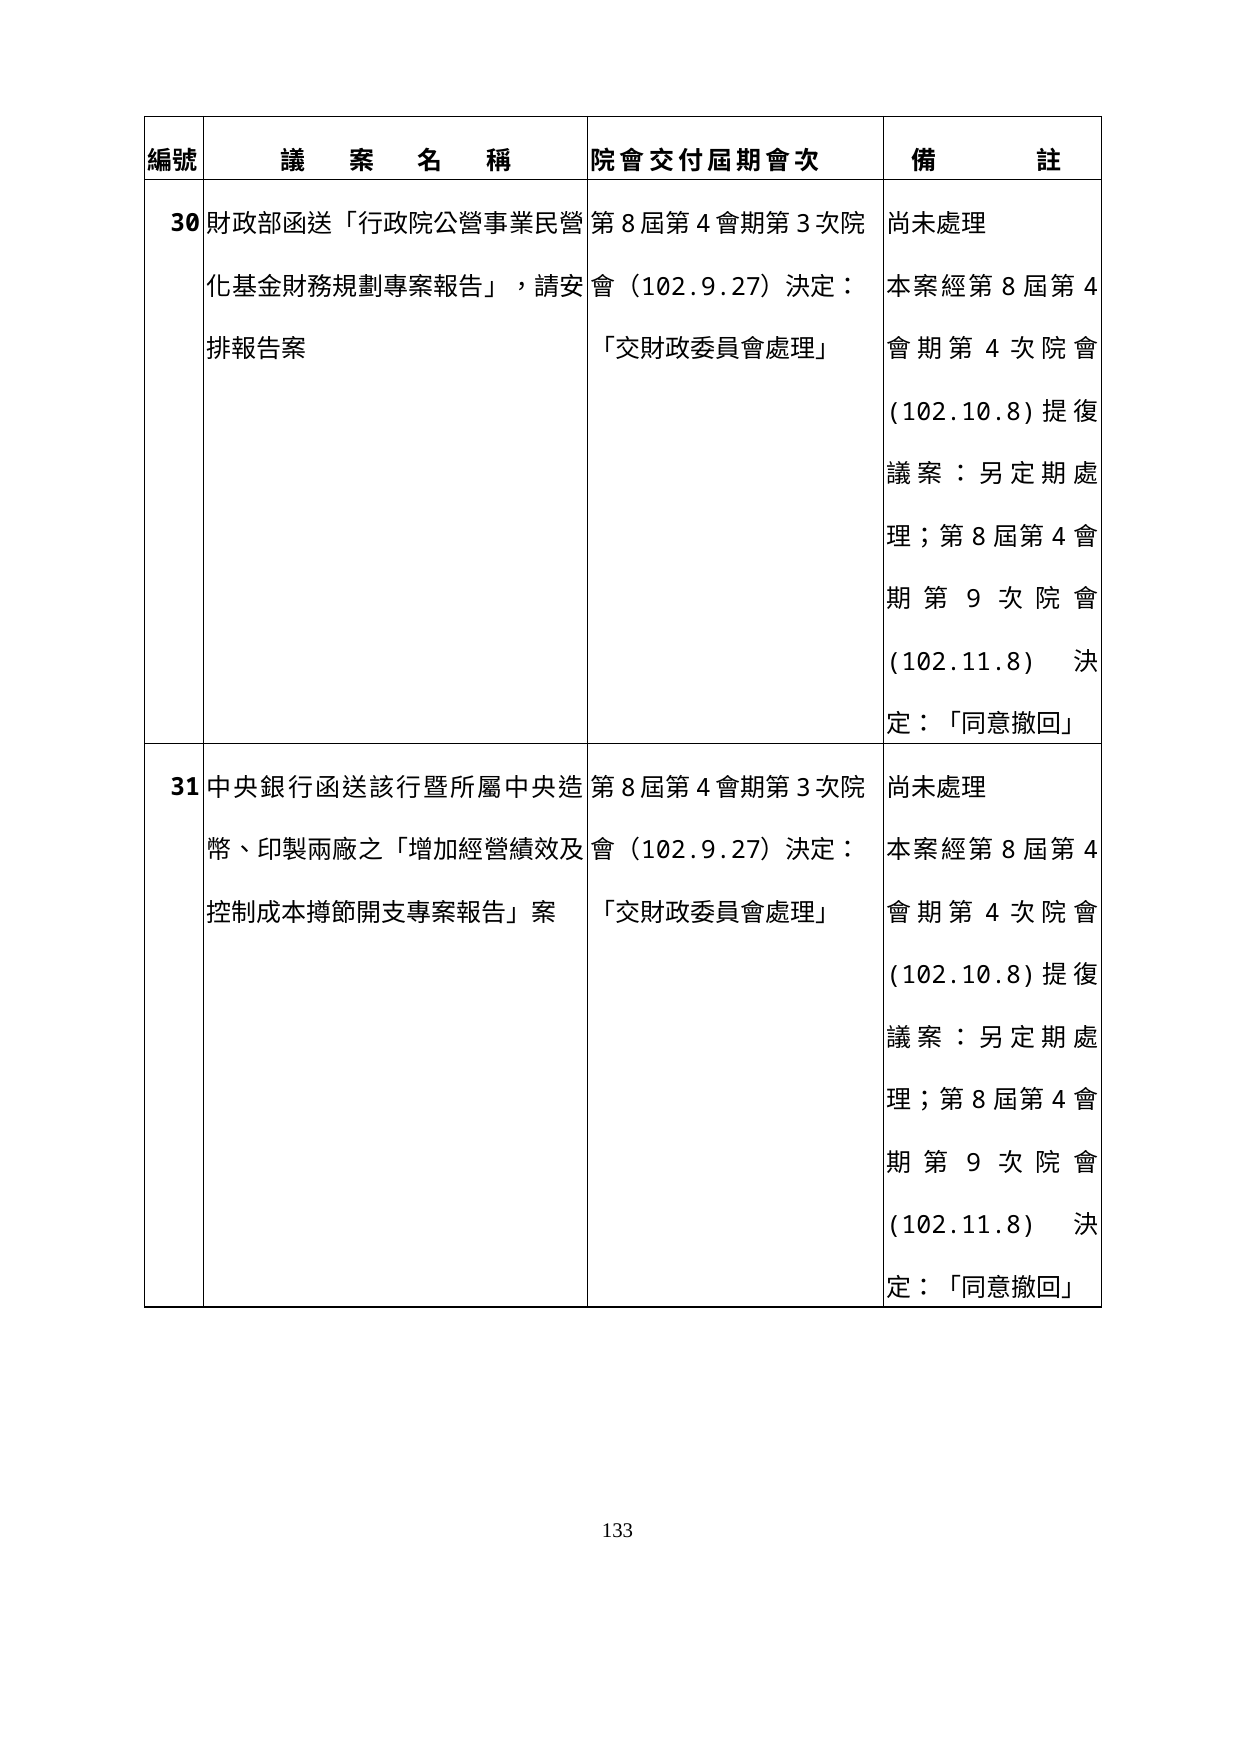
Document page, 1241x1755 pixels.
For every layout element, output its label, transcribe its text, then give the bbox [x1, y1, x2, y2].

table_cell 第8屆第4會期第3次院會（102.9.27）決定：「交財政委員會處理」 [588, 180, 883, 743]
table_cell 中央銀行函送該行暨所屬中央造幣、印製兩廠之「增加經營績效及控制成本撙節開支專案報告」案 [204, 744, 587, 1306]
table_cell 第8屆第4會期第3次院會（102.9.27）決定：「交財政委員會處理」 [588, 744, 883, 1306]
table_cell [145, 744, 203, 1306]
table_cell 財政部函送「行政院公營事業民營化基金財務規劃專案報告」，請安排報告案 [204, 180, 587, 743]
table_header 備 註 [884, 117, 1101, 179]
table_header 院會交付屆期會次 [588, 117, 883, 179]
table_cell 尚未處理 本案經第8屆第4會期第4次院會(102.10.8)提復議案：另定期處理；第8屆第4會期第9次院會(102.11.8)決定：「同意撤回」 [884, 744, 1101, 1306]
table_header 編號 [145, 117, 203, 179]
table_cell [145, 180, 203, 743]
table_header 議 案 名 稱 [204, 117, 587, 179]
table_cell 尚未處理 本案經第8屆第4會期第4次院會(102.10.8)提復議案：另定期處理；第8屆第4會期第9次院會(102.11.8)決定：「同意撤回」 [884, 180, 1101, 743]
